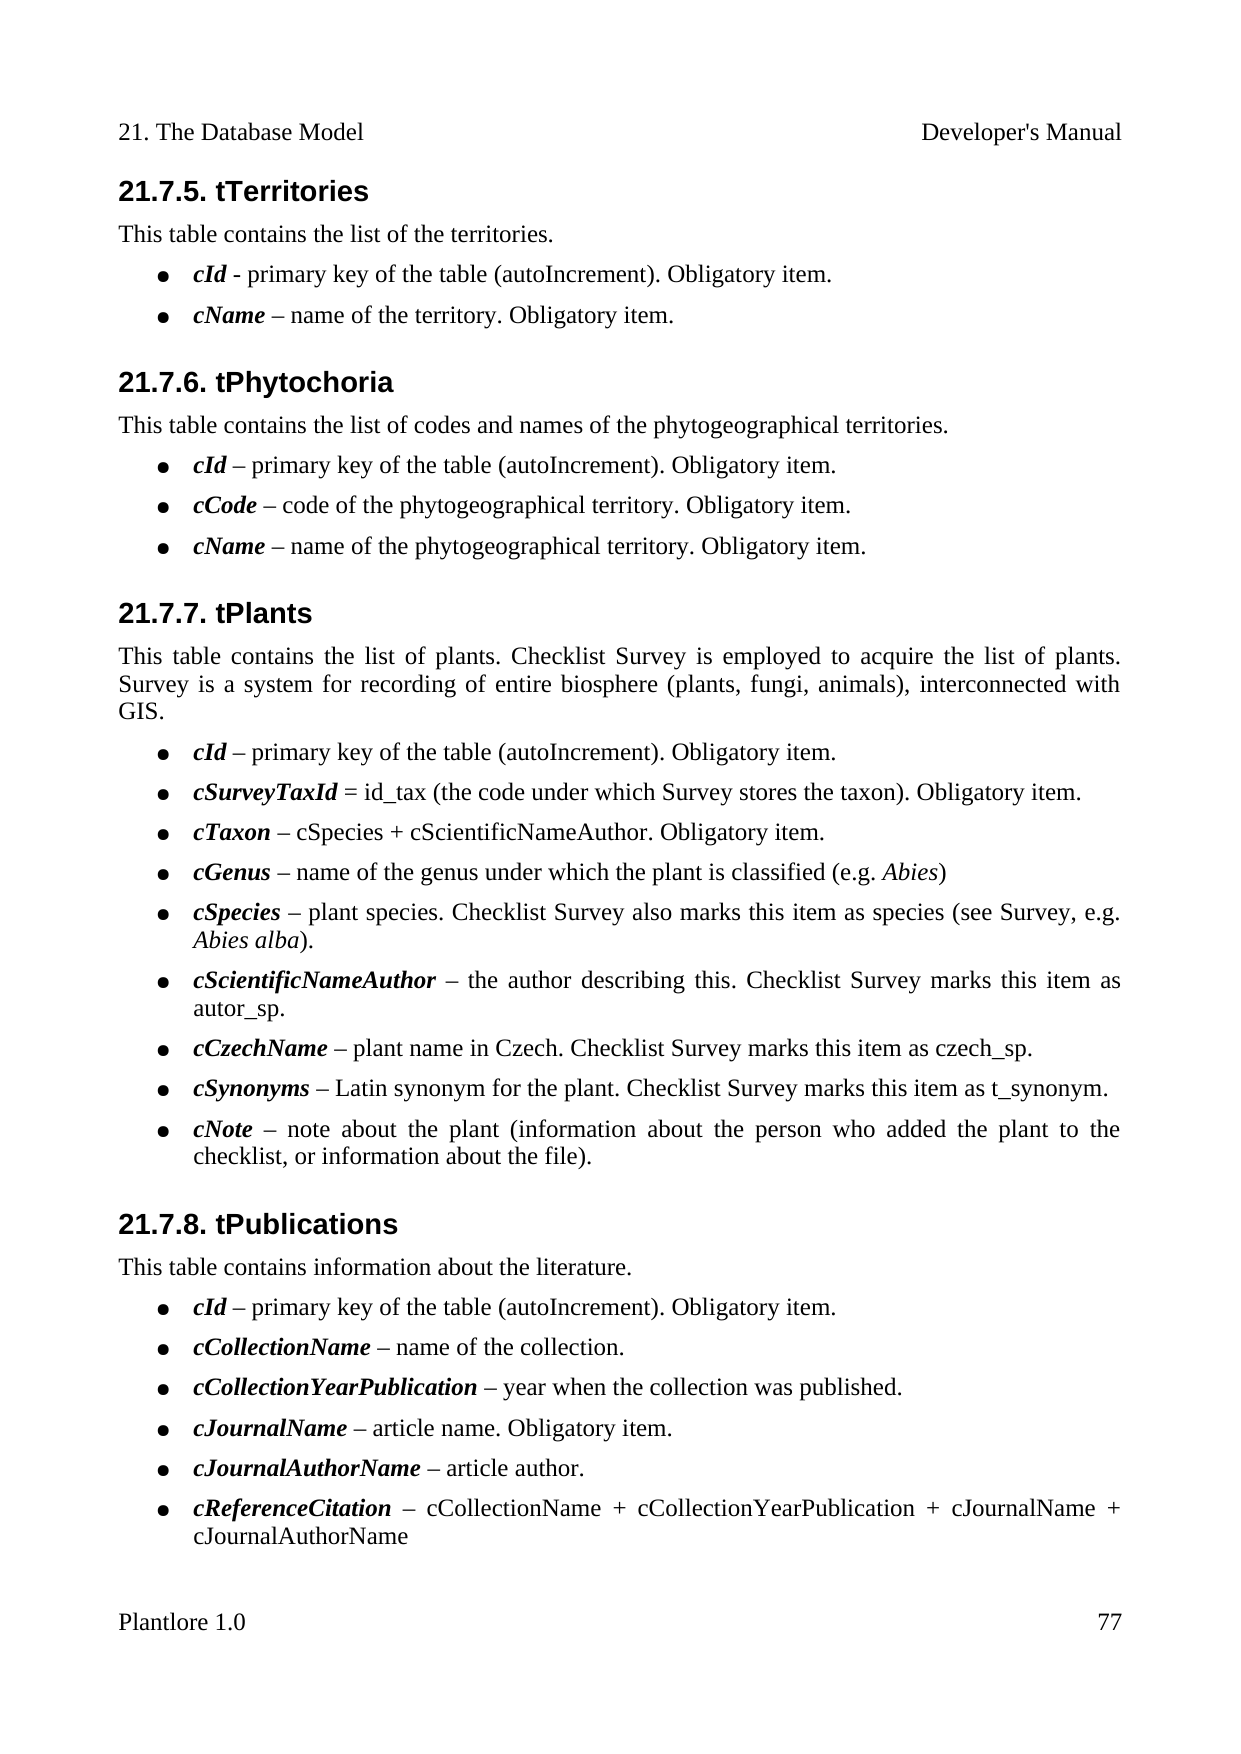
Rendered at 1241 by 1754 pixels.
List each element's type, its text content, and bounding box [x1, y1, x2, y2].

list cCzechName – plant name in Czech. Checklist Survey marks this item as czech_sp. [156, 1034, 1122, 1062]
list cSurveyTaxId = id_tax (the code under which Survey stores the taxon). Obligatory item. [156, 778, 1122, 806]
list cJournalName – article name. Obligatory item. [156, 1414, 1122, 1441]
list cId - primary key of the table (autoIncrement). Obligatory item. [156, 261, 1122, 288]
list cTaxon – cSpecies + cScientificNameAuthor. Obligatory item. [156, 818, 1122, 846]
list cCollectionYearPublication – year when the collection was published. [156, 1373, 1122, 1401]
list cCollectionName – name of the collection. [156, 1333, 1122, 1361]
subtitle 21.7.5. tTerritories [118, 175, 1122, 208]
list cId – primary key of the table (autoIncrement). Obligatory item. [156, 451, 1122, 479]
subtitle 21.7.7. tPlants [118, 597, 1122, 629]
list cName – name of the phytogeographical territory. Obligatory item. [156, 532, 1122, 559]
list cNote – note about the plant (information about the person who added the plant to the checklist, or information about the file). [156, 1115, 1122, 1170]
text This table contains information about the literature. [118, 1253, 1122, 1281]
list cScientificNameAuthor – the author describing this. Checklist Survey marks this item as autor_sp. [156, 966, 1122, 1022]
subtitle 21.7.8. tPublications [118, 1208, 1122, 1240]
list cId – primary key of the table (autoIncrement). Obligatory item. [156, 1293, 1122, 1321]
text This table contains the list of codes and names of the phytogeographical territories. [118, 411, 1122, 439]
subtitle 21.7.6. tPhytochoria [118, 366, 1122, 399]
text This table contains the list of the territories. [118, 220, 1122, 248]
list cJournalAuthorName – article author. [156, 1454, 1122, 1482]
text This table contains the list of plants. Checklist Survey is employed to acquire the list of plants. Survey is a system for recording of entire biosphere (plants, fungi, animals), interconnected with GIS. [118, 642, 1122, 725]
list cReferenceCitation – cCollectionName + cCollectionYearPublication + cJournalName + cJournalAuthorName [156, 1494, 1122, 1549]
list cSynonyms – Latin synonym for the plant. Checklist Survey marks this item as t_synonym. [156, 1074, 1122, 1102]
list cName – name of the territory. Obligatory item. [156, 301, 1122, 328]
list cCode – code of the phytogeographical territory. Obligatory item. [156, 492, 1122, 519]
list cSpecies – plant species. Checklist Survey also marks this item as species (see Survey, e.g. Abies alba). [156, 898, 1122, 954]
list cGenus – name of the genus under which the plant is classified (e.g. Abies) [156, 858, 1122, 886]
list cId – primary key of the table (autoIncrement). Obligatory item. [156, 738, 1122, 765]
